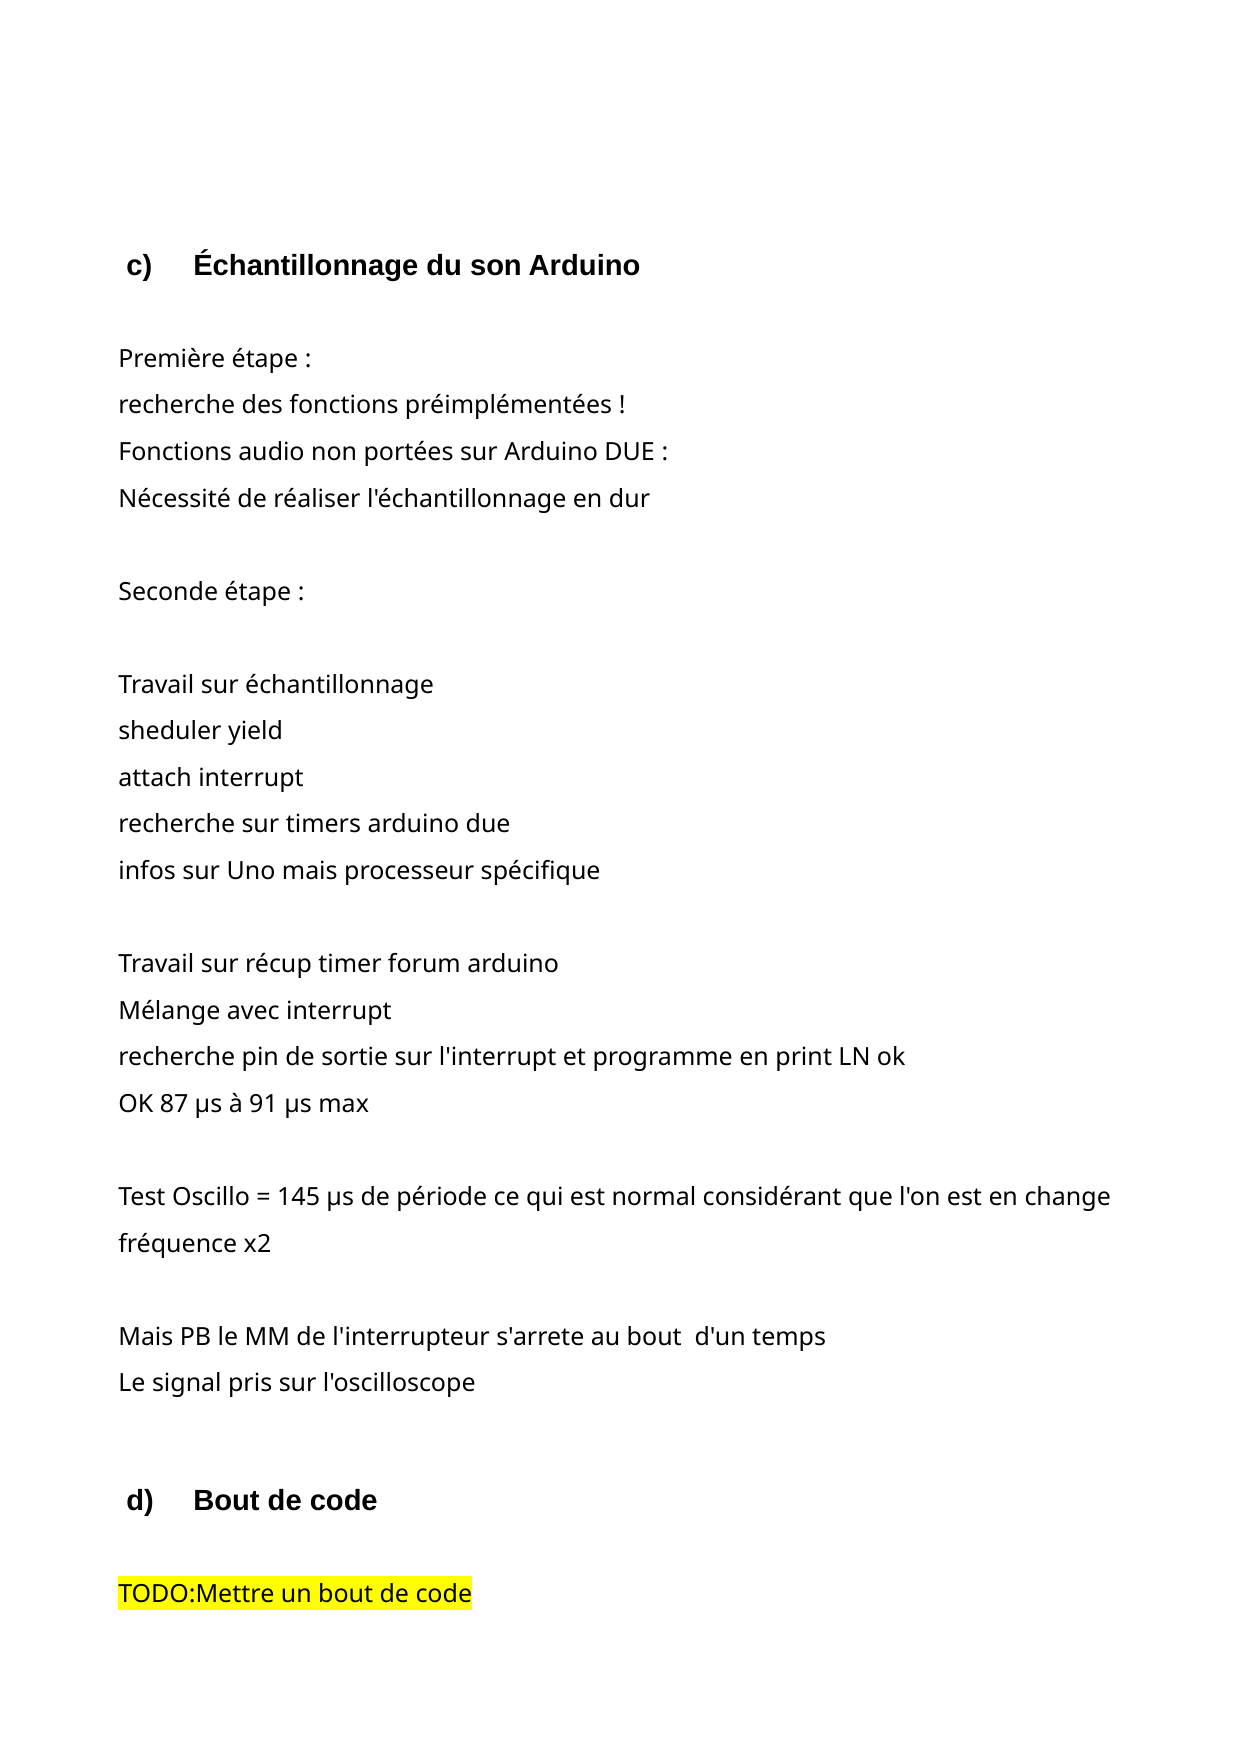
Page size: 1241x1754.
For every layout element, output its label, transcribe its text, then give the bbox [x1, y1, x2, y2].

text Mais PB le MM de l'interrupteur s'arrete au bout d'un temps [118, 1318, 1122, 1352]
text TODO:Mettre un bout de code [118, 1576, 1122, 1610]
text Fonctions audio non portées sur Arduino DUE : [118, 434, 1122, 468]
text sheduler yield [118, 713, 1122, 747]
text Travail sur échantillonnage [118, 666, 1122, 701]
subtitle Échantillonnage du son Arduino [118, 248, 1122, 281]
text Première étape : [118, 341, 1122, 374]
text fréquence x2 [118, 1225, 1122, 1259]
text Nécessité de réaliser l'échantillonnage en dur [118, 480, 1122, 514]
text Seconde étape : [118, 573, 1122, 607]
text Travail sur récup timer forum arduino [118, 946, 1122, 980]
text recherche sur timers arduino due [118, 806, 1122, 840]
text OK 87 µs à 91 µs max [118, 1086, 1122, 1119]
text recherche pin de sortie sur l'interrupt et programme en print LN ok [118, 1039, 1122, 1073]
text infos sur Uno mais processeur spécifique [118, 853, 1122, 887]
text Test Oscillo = 145 µs de période ce qui est normal considérant que l'on est en change [118, 1179, 1122, 1213]
text Le signal pris sur l'oscilloscope [118, 1365, 1122, 1399]
text recherche des fonctions préimplémentées ! [118, 387, 1122, 421]
text attach interrupt [118, 759, 1122, 794]
text Mélange avec interrupt [118, 992, 1122, 1026]
subtitle Bout de code [118, 1483, 1122, 1517]
